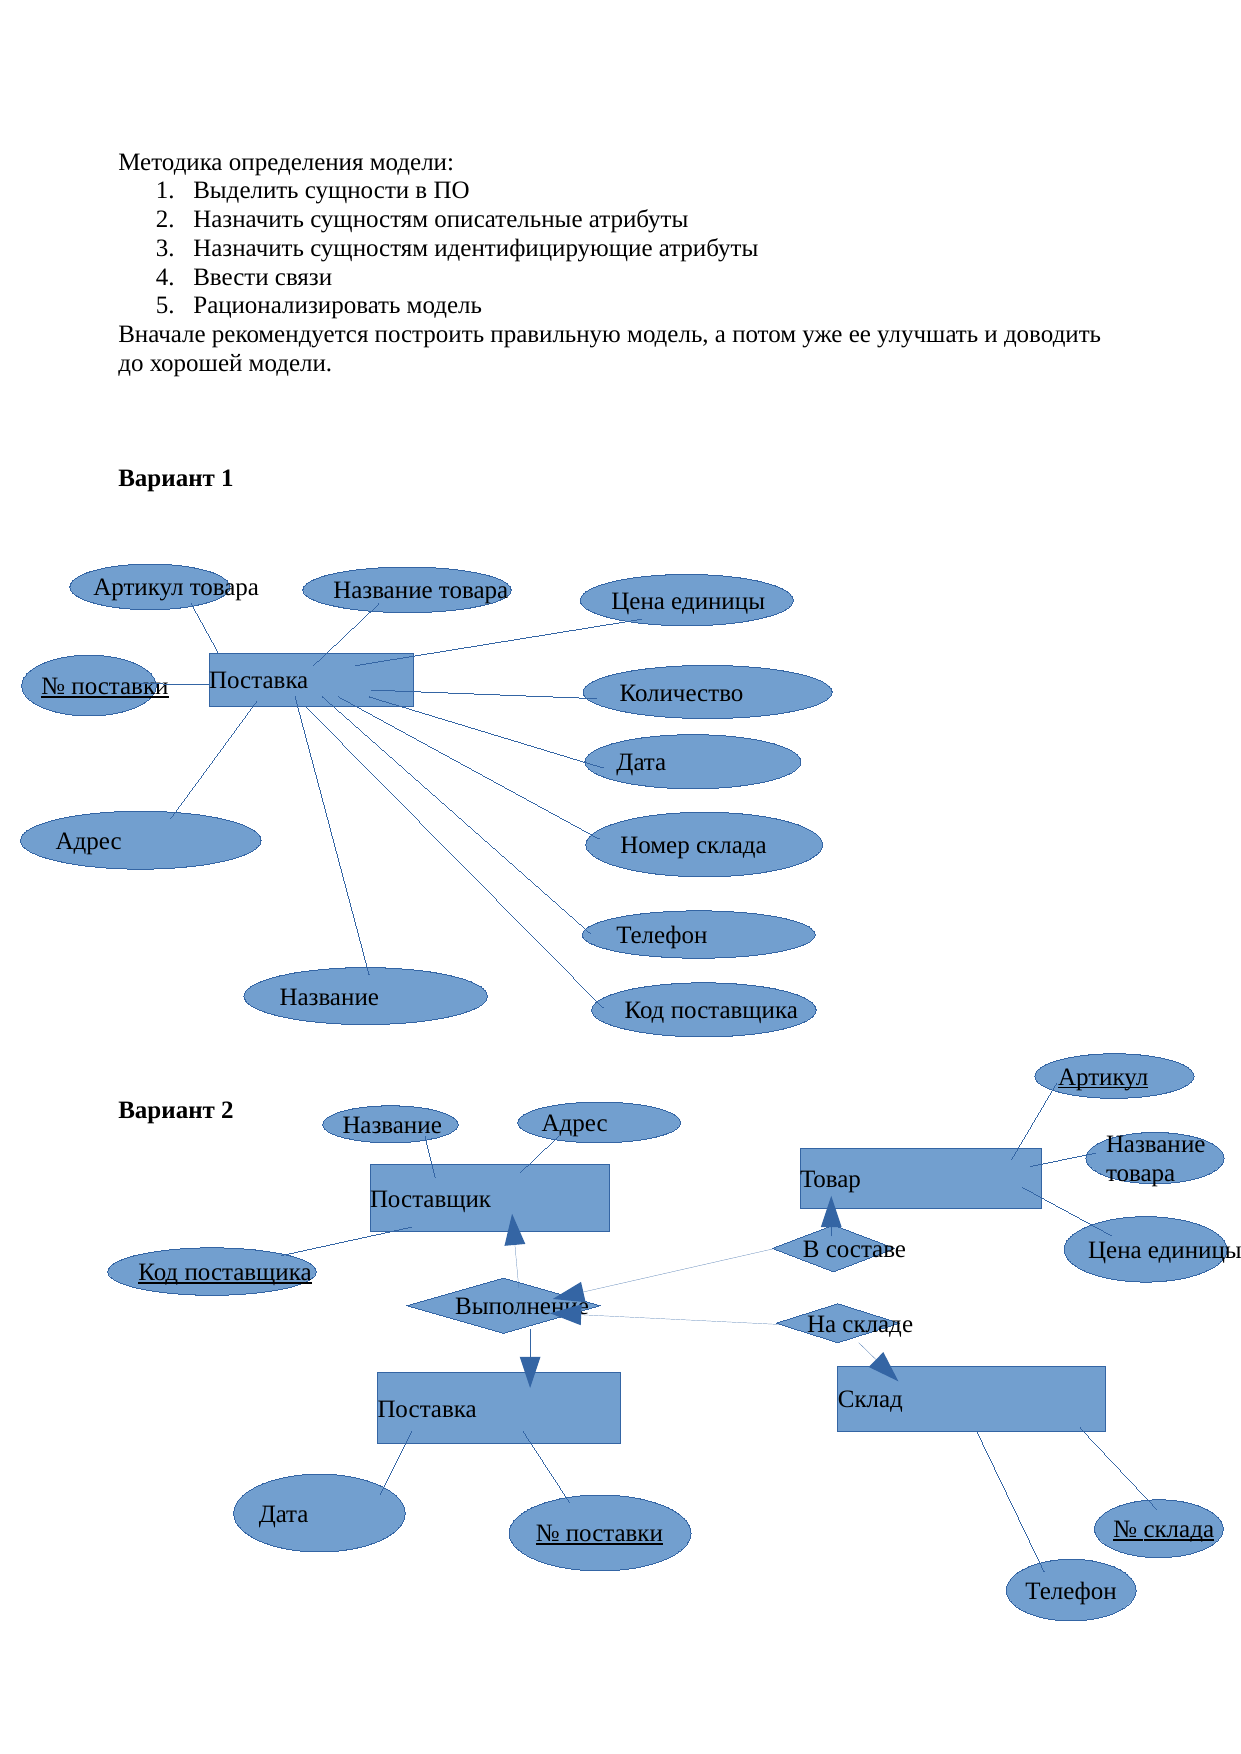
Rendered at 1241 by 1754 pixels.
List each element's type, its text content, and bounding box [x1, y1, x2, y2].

text Вариант 2 [118, 1096, 1122, 1124]
list Рационализировать модель [156, 291, 1122, 319]
list Ввести связи [156, 262, 1122, 291]
list Назначить сущностям идентифицирующие атрибуты [156, 233, 1122, 262]
text Методика определения модели: [118, 147, 1122, 176]
text Вначале рекомендуется построить правильную модель, а потом уже ее улучшать и доводить до хорошей модели. [118, 319, 1122, 377]
text Вариант 1 [118, 463, 1122, 492]
list Назначить сущностям описательные атрибуты [156, 204, 1122, 233]
list Выделить сущности в ПО [156, 176, 1122, 204]
